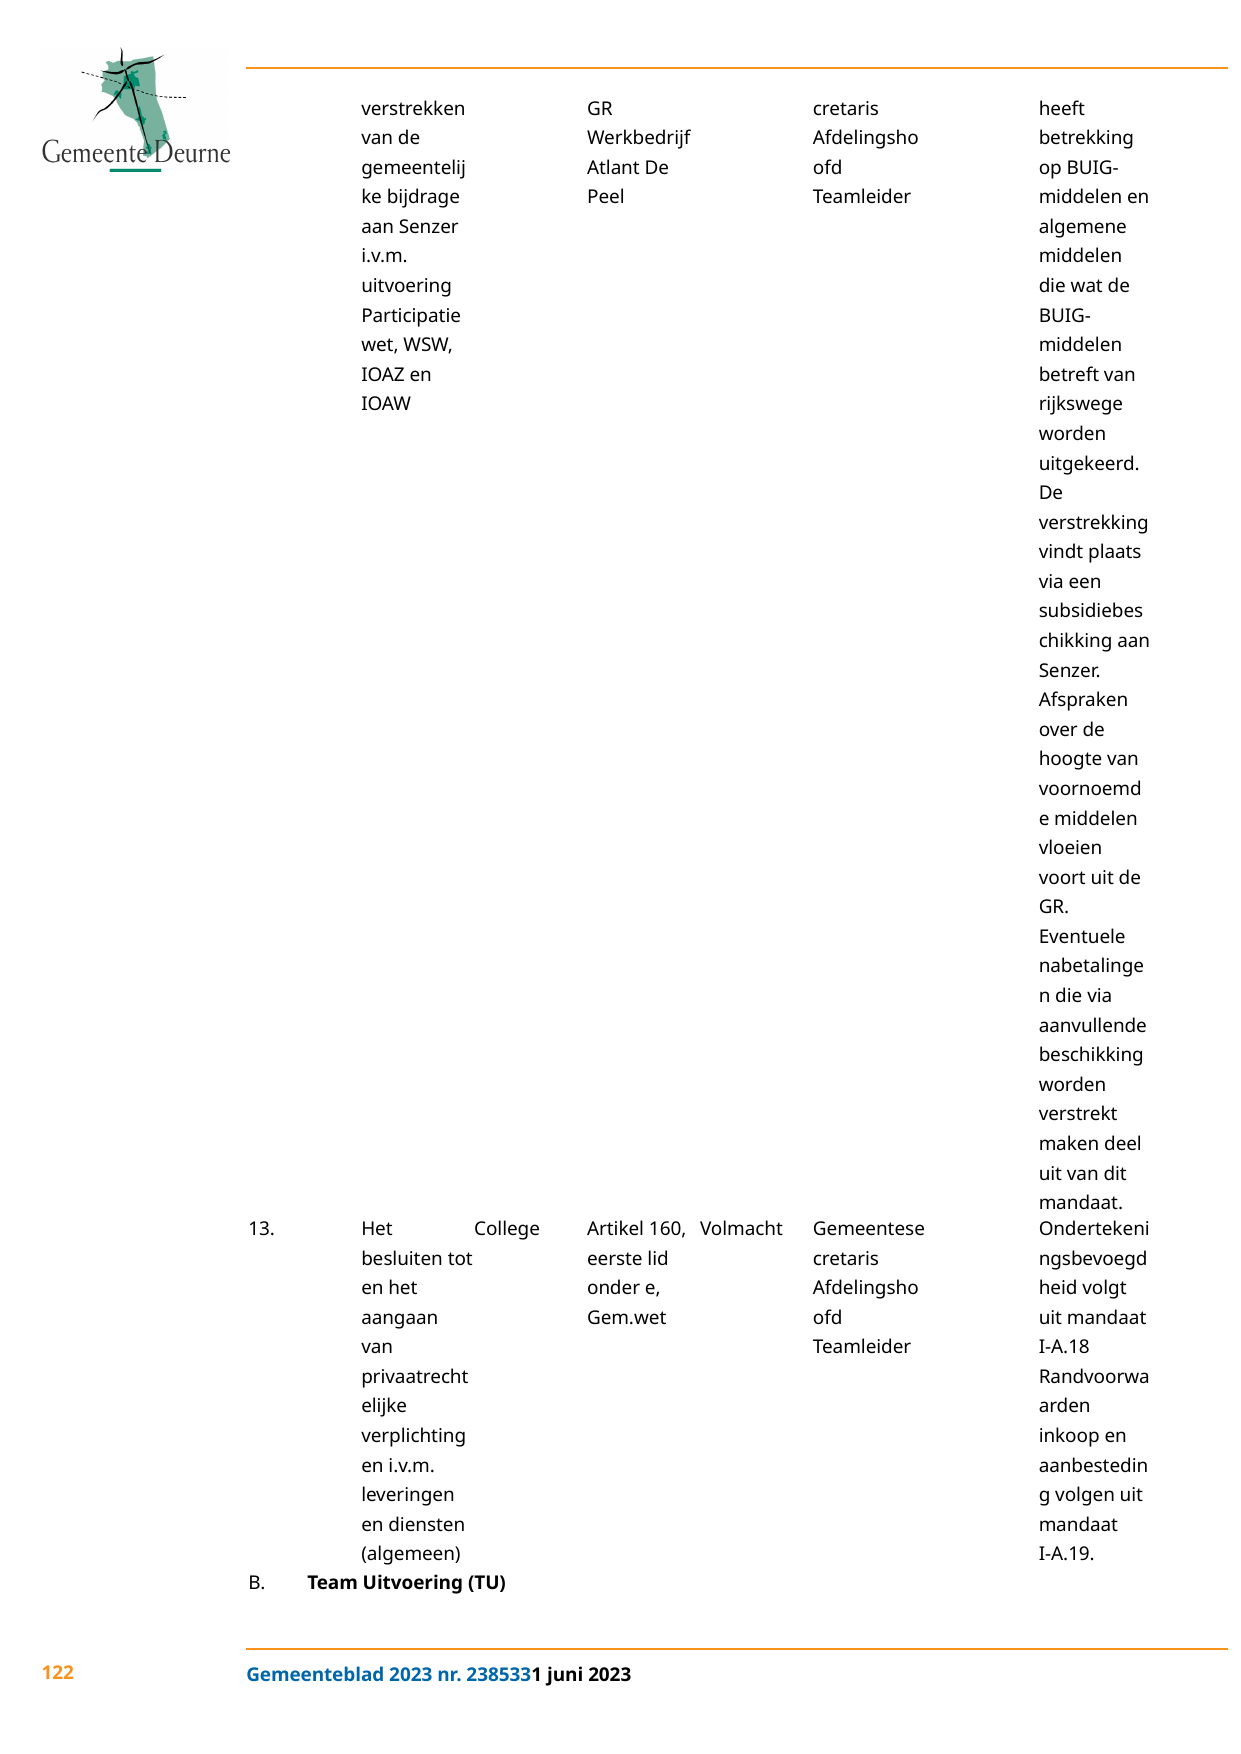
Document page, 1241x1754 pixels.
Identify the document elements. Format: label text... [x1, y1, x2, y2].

table_cell College [474, 1215, 587, 1566]
table_cell Ondertekeningsbevoegdheid volgt uit mandaat I-A.18 Randvoorwaarden inkoop en aanbesteding volgen uit mandaat I-A.19. [1039, 1215, 1152, 1566]
table_cell Het besluiten tot en het aangaan van privaatrechtelijke verplichtingen i.v.m. leveringen en diensten (algemeen) [361, 1215, 474, 1566]
table_cell [926, 95, 1038, 1215]
table_cell [248, 95, 361, 1215]
table_cell [926, 1215, 1038, 1566]
table_cell [474, 95, 587, 1215]
table_cell heeft betrekking op BUIG-middelen en algemene middelen die wat de BUIG-middelen betreft van rijkswege worden uitgekeerd. De verstrekking vindt plaats via een subsidiebeschikking aan Senzer. Afspraken over de hoogte van voornoemde middelen vloeien voort uit de GR. Eventuele nabetalingen die via aanvullende beschikking worden verstrekt maken deel uit van dit mandaat. [1039, 95, 1152, 1215]
table_cell Volmacht [700, 1215, 813, 1566]
table_cell [700, 95, 813, 1215]
table_cell cretaris Afdelingshoofd Teamleider [813, 95, 926, 1215]
list Team Uitvoering (TU) [248, 1569, 1152, 1595]
table_cell 13. [248, 1215, 361, 1566]
picture [41, 47, 231, 172]
table_cell Artikel 160, eerste lid onder e, Gem.wet [587, 1215, 700, 1566]
table_cell GR Werkbedrijf Atlant De Peel [587, 95, 700, 1215]
table_cell verstrekken van de gemeentelijke bijdrage aan Senzer i.v.m. uitvoering Participatiewet, WSW, IOAZ en IOAW [361, 95, 474, 1215]
table_cell Gemeentesecretaris Afdelingshoofd Teamleider [813, 1215, 926, 1566]
